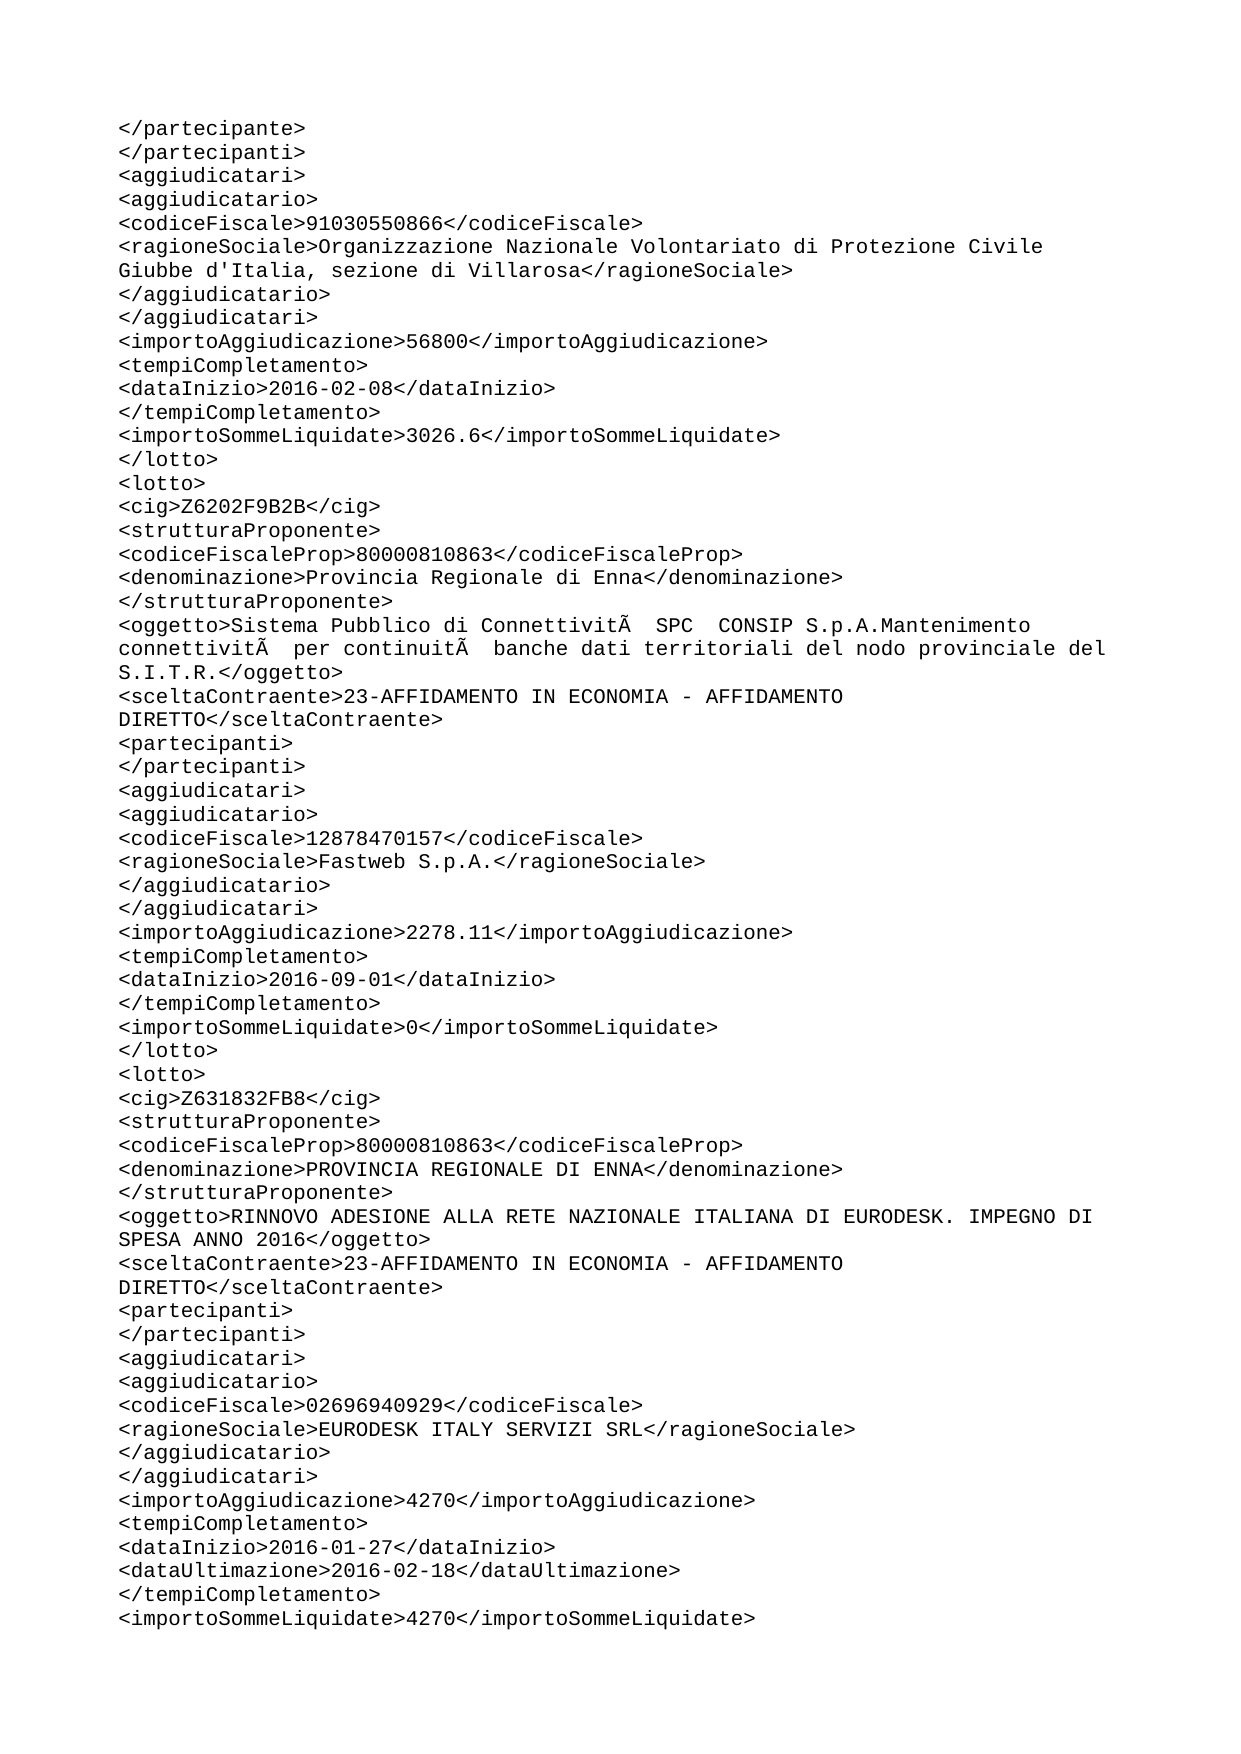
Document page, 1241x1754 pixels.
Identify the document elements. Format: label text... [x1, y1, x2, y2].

text <tempiCompletamento> [118, 354, 1122, 378]
text <codiceFiscaleProp>80000810863</codiceFiscaleProp> [118, 1135, 1122, 1158]
text </partecipanti> [118, 757, 1122, 780]
text </strutturaProponente> [118, 1182, 1122, 1206]
text <importoAggiudicazione>4270</importoAggiudicazione> [118, 1489, 1122, 1513]
text <dataInizio>2016-02-08</dataInizio> [118, 378, 1122, 402]
text <importoAggiudicazione>56800</importoAggiudicazione> [118, 331, 1122, 354]
text <tempiCompletamento> [118, 1513, 1122, 1537]
text </aggiudicatario> [118, 875, 1122, 898]
text </tempiCompletamento> [118, 993, 1122, 1017]
text <denominazione>Provincia Regionale di Enna</denominazione> [118, 567, 1122, 591]
text </aggiudicatari> [118, 898, 1122, 922]
text </aggiudicatario> [118, 1442, 1122, 1466]
text <lotto> [118, 1064, 1122, 1088]
text <dataInizio>2016-09-01</dataInizio> [118, 969, 1122, 993]
text <ragioneSociale>EURODESK ITALY SERVIZI SRL</ragioneSociale> [118, 1419, 1122, 1442]
text </partecipanti> [118, 1324, 1122, 1348]
text <lotto> [118, 473, 1122, 496]
text <codiceFiscaleProp>80000810863</codiceFiscaleProp> [118, 544, 1122, 567]
text <dataInizio>2016-01-27</dataInizio> [118, 1537, 1122, 1561]
text <aggiudicatari> [118, 780, 1122, 804]
text <aggiudicatario> [118, 804, 1122, 827]
text </aggiudicatario> [118, 284, 1122, 307]
text <codiceFiscale>12878470157</codiceFiscale> [118, 827, 1122, 851]
text <aggiudicatari> [118, 165, 1122, 189]
text <importoAggiudicazione>2278.11</importoAggiudicazione> [118, 922, 1122, 946]
text <strutturaProponente> [118, 1111, 1122, 1135]
text </partecipante> [118, 118, 1122, 142]
text <dataUltimazione>2016-02-18</dataUltimazione> [118, 1561, 1122, 1584]
text <importoSommeLiquidate>0</importoSommeLiquidate> [118, 1017, 1122, 1040]
text <sceltaContraente>23-AFFIDAMENTO IN ECONOMIA - AFFIDAMENTO DIRETTO</sceltaContraente> [118, 686, 1122, 733]
text </lotto> [118, 1040, 1122, 1064]
text </lotto> [118, 449, 1122, 473]
text <sceltaContraente>23-AFFIDAMENTO IN ECONOMIA - AFFIDAMENTO DIRETTO</sceltaContraente> [118, 1253, 1122, 1300]
text </aggiudicatari> [118, 1466, 1122, 1489]
text <aggiudicatario> [118, 1371, 1122, 1395]
text <cig>Z631832FB8</cig> [118, 1088, 1122, 1111]
text <tempiCompletamento> [118, 946, 1122, 969]
text <ragioneSociale>Organizzazione Nazionale Volontariato di Protezione Civile Giubbe d'Italia, sezione di Villarosa</ragioneSociale> [118, 236, 1122, 284]
text </tempiCompletamento> [118, 402, 1122, 426]
text <oggetto>RINNOVO ADESIONE ALLA RETE NAZIONALE ITALIANA DI EURODESK. IMPEGNO DI SPESA ANNO 2016</oggetto> [118, 1206, 1122, 1253]
text <partecipanti> [118, 1300, 1122, 1324]
text <oggetto>Sistema Pubblico di ConnettivitÃ SPC CONSIP S.p.A.Mantenimento connettivitÃ per continuitÃ banche dati territoriali del nodo provinciale del S.I.T.R.</oggetto> [118, 615, 1122, 686]
text <codiceFiscale>91030550866</codiceFiscale> [118, 213, 1122, 236]
text <cig>Z6202F9B2B</cig> [118, 496, 1122, 520]
text <aggiudicatario> [118, 189, 1122, 213]
text </strutturaProponente> [118, 591, 1122, 615]
text <codiceFiscale>02696940929</codiceFiscale> [118, 1395, 1122, 1419]
text <importoSommeLiquidate>4270</importoSommeLiquidate> [118, 1608, 1122, 1631]
text </aggiudicatari> [118, 307, 1122, 331]
text <strutturaProponente> [118, 520, 1122, 544]
text <partecipanti> [118, 733, 1122, 757]
text </tempiCompletamento> [118, 1584, 1122, 1608]
text <aggiudicatari> [118, 1348, 1122, 1371]
text <importoSommeLiquidate>3026.6</importoSommeLiquidate> [118, 426, 1122, 449]
text <ragioneSociale>Fastweb S.p.A.</ragioneSociale> [118, 851, 1122, 875]
text </partecipanti> [118, 142, 1122, 165]
text <denominazione>PROVINCIA REGIONALE DI ENNA</denominazione> [118, 1158, 1122, 1182]
